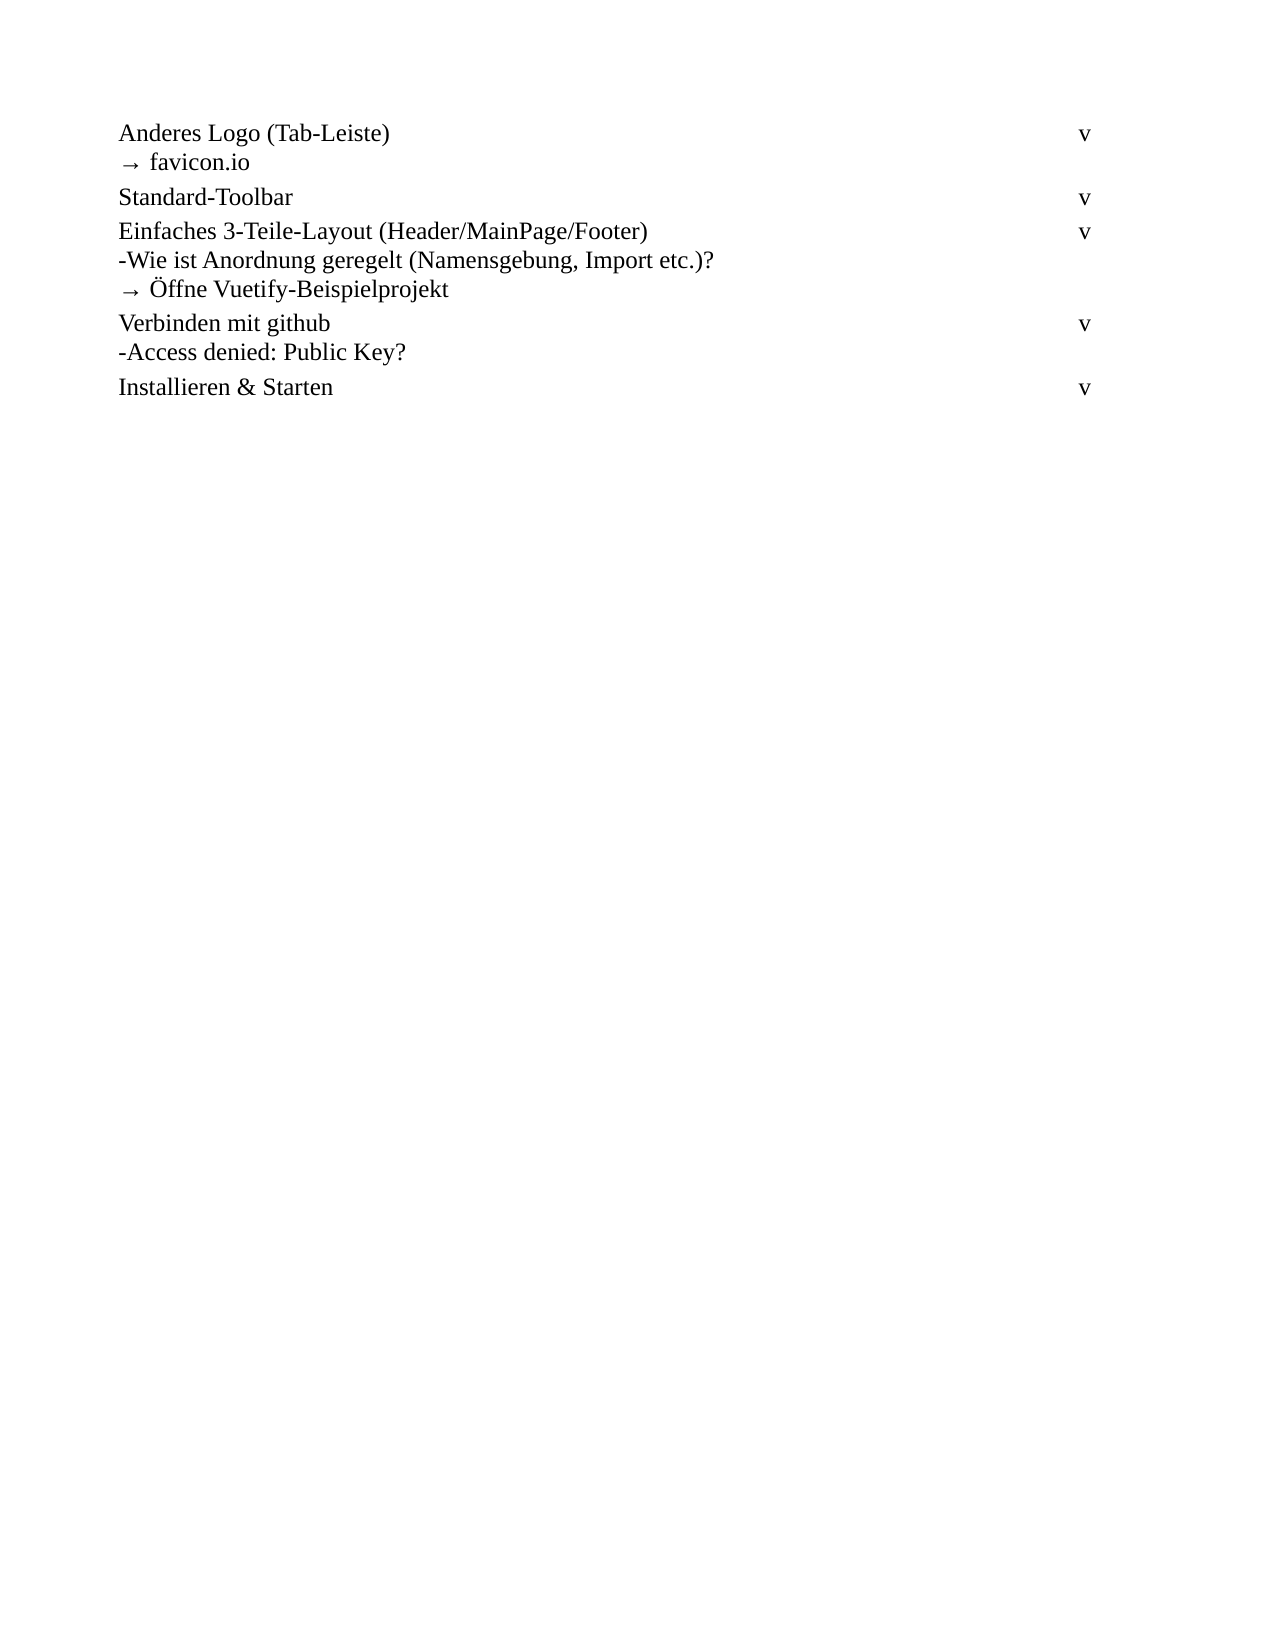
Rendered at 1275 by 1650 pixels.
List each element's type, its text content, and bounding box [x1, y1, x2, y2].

text Verbinden mit github v -Access denied: Public Key? [118, 308, 1157, 366]
text Anderes Logo (Tab-Leiste) v → favicon.io [118, 118, 1157, 176]
text Einfaches 3-Teile-Layout (Header/MainPage/Footer) v -Wie ist Anordnung geregelt (Namensgebung, Import etc.)? → Öffne Vuetify-Beispielprojekt [118, 216, 1157, 302]
text Standard-Toolbar v [118, 182, 1157, 210]
text Installieren & Starten v [118, 372, 1157, 401]
